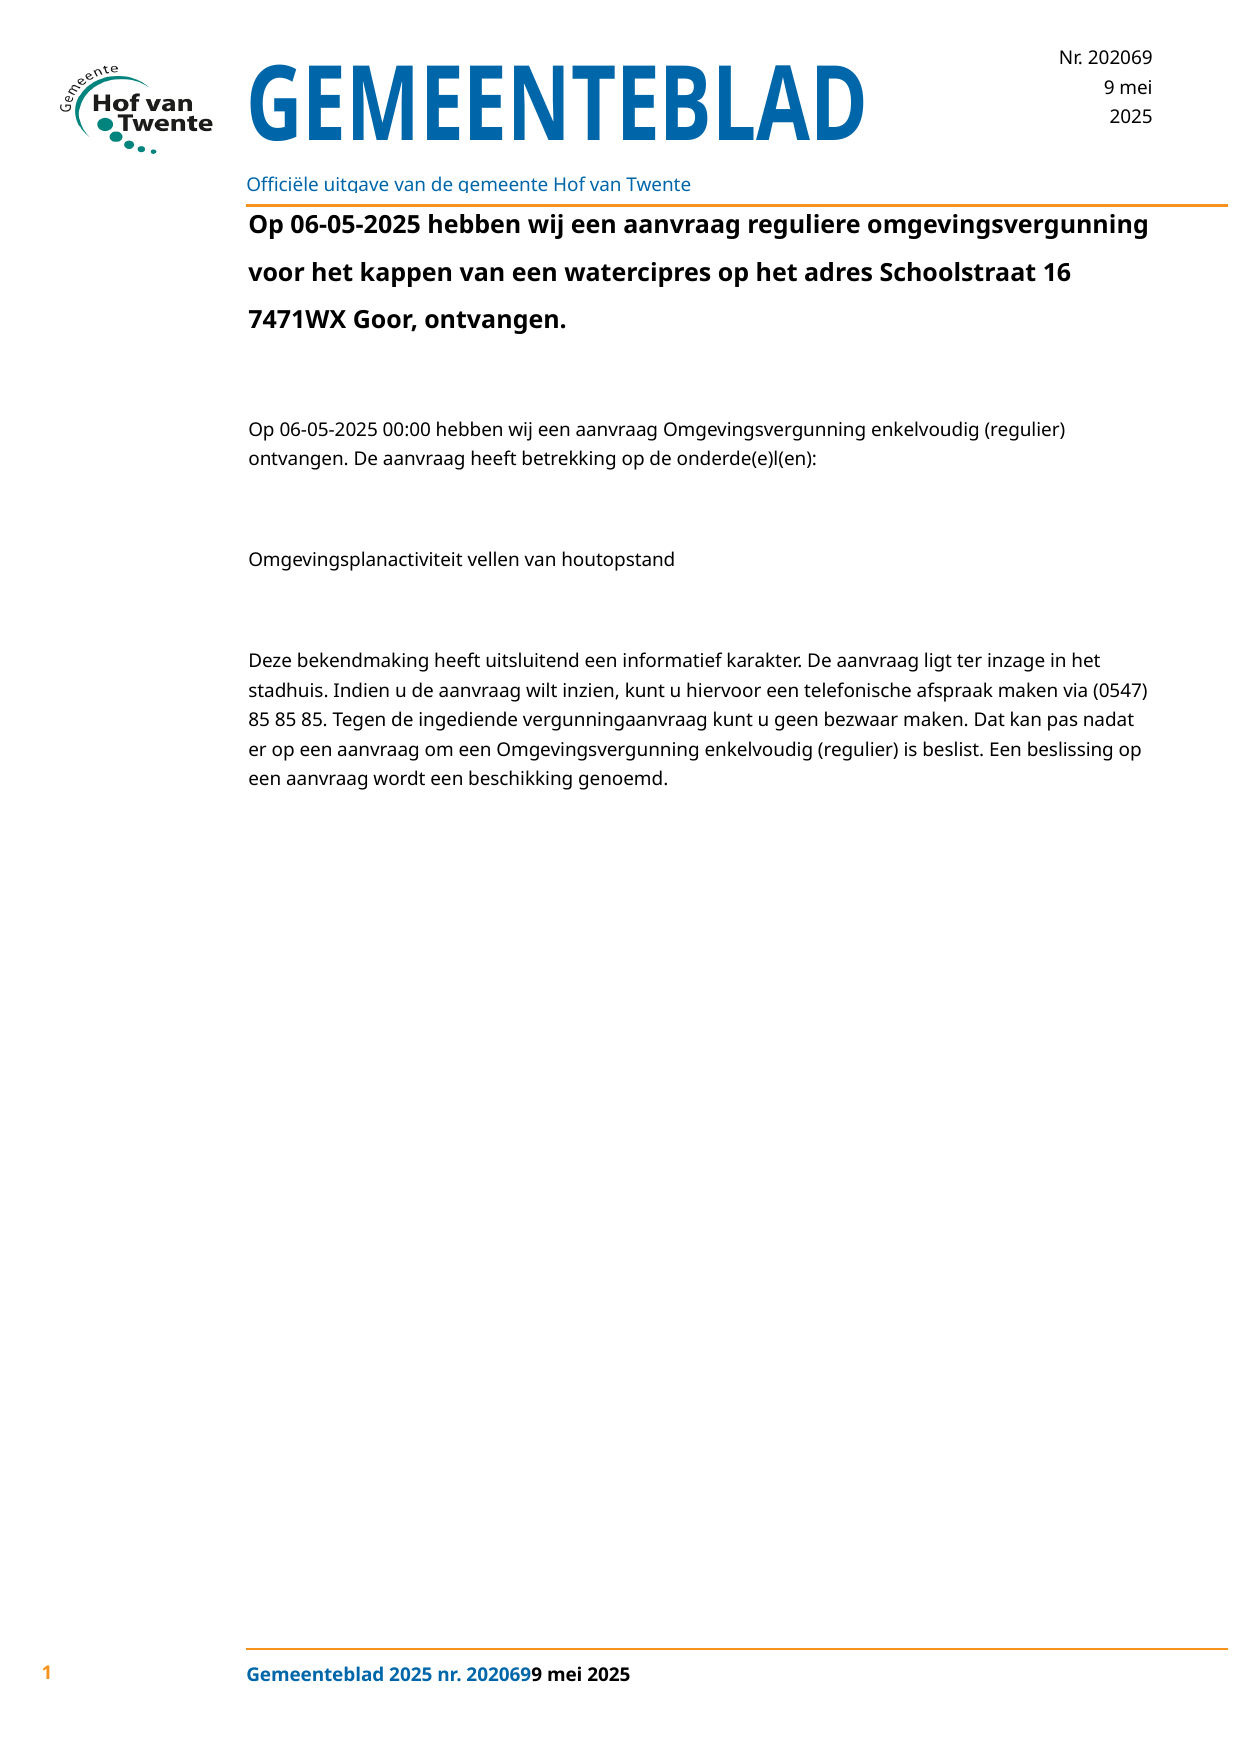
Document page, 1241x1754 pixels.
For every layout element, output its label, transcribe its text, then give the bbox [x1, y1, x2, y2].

text Op 06-05-2025 hebben wij een aanvraag reguliere omgevingsvergunning voor het kappen van een watercipres op het adres Schoolstraat 16 7471WX Goor, ontvangen. [248, 207, 1152, 336]
text Op 06-05-2025 00:00 hebben wij een aanvraag Omgevingsvergunning enkelvoudig (regulier) ontvangen. De aanvraag heeft betrekking op de onderde(e)l(en): [248, 416, 1152, 471]
picture [41, 47, 231, 172]
text Omgevingsplanactiviteit vellen van houtopstand [248, 546, 1152, 572]
text Deze bekendmaking heeft uitsluitend een informatief karakter. De aanvraag ligt ter inzage in het stadhuis. Indien u de aanvraag wilt inzien, kunt u hiervoor een telefonische afspraak maken via (0547) 85 85 85. Tegen de ingediende vergunningaanvraag kunt u geen bezwaar maken. Dat kan pas nadat er op een aanvraag om een Omgevingsvergunning enkelvoudig (regulier) is beslist. Een beslissing op een aanvraag wordt een beschikking genoemd. [248, 647, 1152, 791]
